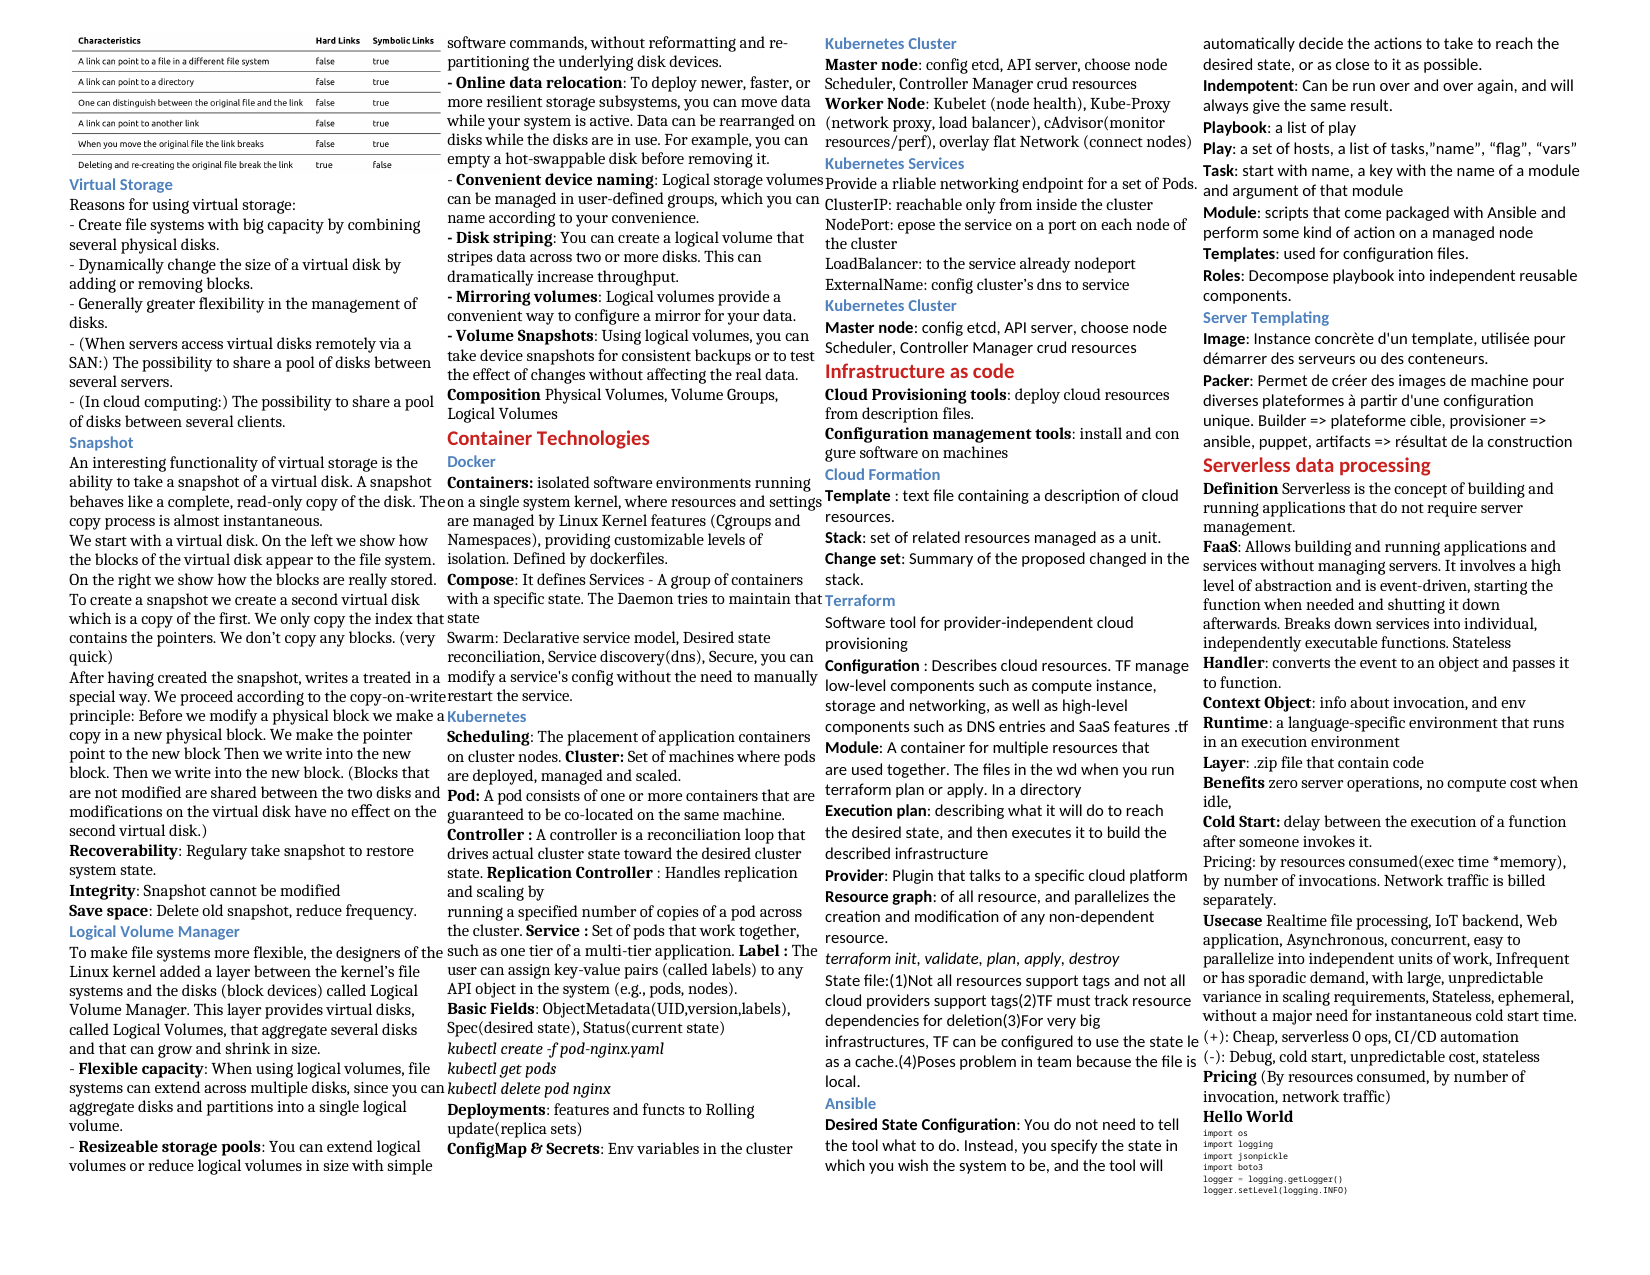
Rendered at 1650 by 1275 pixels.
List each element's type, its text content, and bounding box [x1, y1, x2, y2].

text Execution plan: describing what it will do to reach [825, 801, 1203, 821]
text An interesting functionality of virtual storage is the ability to take a snapshot of a virtual disk. A snapshot behaves like a complete, read-only copy of the disk. The copy process is almost instantaneous. [69, 454, 447, 530]
text kubectl delete pod nginx [447, 1080, 825, 1099]
text ConfigMap & Secrets: Env variables in the cluster [447, 1139, 825, 1159]
text Configuration management tools: install and con gure software on machines [825, 425, 1203, 463]
text Play: a set of hosts, a list of tasks,”name”, “flag”, “vars” [1203, 139, 1581, 159]
text State file:(1)Not all resources support tags and not all cloud providers support tags(2)TF must track resource dependencies for deletion(3)For very big infrastructures, TF can be configured to use the state le as a cache.(4)Poses problem in team because the file is local. [825, 970, 1203, 1092]
subtitle Cloud Formation [825, 464, 1203, 484]
text Stack: set of related resources managed as a unit. [825, 527, 1203, 548]
subtitle Kubernetes Cluster [825, 34, 1203, 54]
text Roles: Decompose playbook into independent reusable components. [1203, 265, 1581, 306]
subtitle Infrastructure as code [825, 359, 1203, 384]
subtitle Kubernetes Cluster [825, 295, 1203, 316]
text - Create file systems with big capacity by combining several physical disks. [69, 216, 447, 254]
text ExternalName: config cluster’s dns to service [825, 275, 1203, 294]
text Scheduling: The placement of application containers on cluster nodes. Cluster: Set of machines where pods are deployed, managed and scaled. [447, 728, 825, 785]
text Pricing (By resources consumed, by number of invocation, network traffic) [1203, 1068, 1581, 1106]
text Context Object: info about invocation, and env [1203, 693, 1581, 712]
text - Resizeable storage pools: You can extend logical volumes or reduce logical volumes in size with simple [69, 1137, 447, 1176]
text Task: start with name, a key with the name of a module and argument of that module [1203, 160, 1581, 201]
text Layer: .zip file that contain code [1203, 753, 1581, 772]
text Desired State Configuration: You do not need to tell the tool what to do. Instead, you specify the state in which you wish the system to be, and the tool will [825, 1114, 1203, 1175]
text Deployments: features and functs to Rolling update(replica sets) [447, 1100, 825, 1138]
text kubectl get pods [447, 1059, 825, 1079]
text - (When servers access virtual disks remotely via a SAN:) The possibility to share a pool of disks between several servers. [69, 334, 447, 392]
subtitle Server Templating [1203, 307, 1581, 327]
text - Convenient device naming: Logical storage volumes can be managed in user-defined groups, which you can name according to your convenience. [447, 170, 825, 228]
text Basic Fields: ObjectMetadata(UID,version,labels), Spec(desired state), Status(current state) [447, 1000, 825, 1038]
subtitle Docker [447, 452, 825, 472]
text Indempotent: Can be run over and over again, and will always give the same result. [1203, 75, 1581, 116]
text Module: scripts that come packaged with Ansible and perform some kind of action on a managed node [1203, 202, 1581, 242]
text Cloud Provisioning tools: deploy cloud resources from description files. [825, 385, 1203, 423]
text Swarm: Declarative service model, Desired state reconciliation, Service discovery(dns), Secure, you can modify a service's config without the need to manually restart the service. [447, 629, 825, 705]
subtitle Container Technologies [447, 425, 825, 450]
text FaaS: Allows building and running applications and services without managing servers. It involves a high level of abstraction and is event-driven, starting the function when needed and shutting it down afterwards. Breaks down services into individual, independently executable functions. Stateless [1203, 538, 1581, 653]
text Recoverability: Regulary take snapshot to restore system state. [69, 842, 447, 880]
text To make file systems more flexible, the designers of the Linux kernel added a layer between the kernel’s file systems and the disks (block devices) called Logical Volume Manager. This layer provides virtual disks, called Logical Volumes, that aggregate several disks and that can grow and shrink in size. [69, 943, 447, 1058]
text automatically decide the actions to take to reach the desired state, or as close to it as possible. [1203, 34, 1581, 74]
text - (In cloud computing:) The possibility to share a pool of disks between several clients. [69, 393, 447, 431]
text Configuration : Describes cloud resources. TF manage low-level components such as compute instance, storage and networking, as well as high-level components such as DNS entries and SaaS features .tf [825, 655, 1203, 736]
text - Generally greater flexibility in the management of disks. [69, 295, 447, 333]
text terraform init, validate, plan, apply, destroy [825, 948, 1203, 969]
text Template : text file containing a description of cloud resources. [825, 486, 1203, 526]
text are used together. The files in the wd when you run terraform plan or apply. In a directory [825, 759, 1203, 799]
text - Disk striping: You can create a logical volume that stripes data across two or more disks. This can dramatically increase throughput. [447, 229, 825, 286]
text provisioning [825, 633, 1203, 654]
subtitle Logical Volume Manager [69, 922, 447, 942]
text (-): Debug, cold start, unpredictable cost, stateless [1203, 1047, 1581, 1067]
text Worker Node: Kubelet (node health), Kube-Proxy (network proxy, load balancer), cAdvisor(monitor resources/perf), overlay flat Network (connect nodes) [825, 94, 1203, 152]
text Pricing: by resources consumed(exec time *memory), by number of invocations. Network traffic is billed separately. [1203, 852, 1581, 910]
text running a specified number of copies of a pod across the cluster. Service : Set of pods that work together, such as one tier of a multi-tier application. Label : The user can assign key-value pairs (called labels) to any API object in the system (e.g., pods, nodes). [447, 903, 825, 998]
subtitle Terraform [825, 591, 1203, 611]
text - Mirroring volumes: Logical volumes provide a convenient way to configure a mirror for your data. [447, 287, 825, 326]
text kubectl create -f pod-nginx.yaml [447, 1039, 825, 1058]
text Software tool for provider-independent cloud [825, 612, 1203, 632]
text Playbook: a list of play [1203, 117, 1581, 137]
text the desired state, and then executes it to build the [825, 822, 1203, 842]
text After having created the snapshot, writes a treated in a special way. We proceed according to the copy-on-write principle: Before we modify a physical block we make a copy in a new physical block. We make the pointer point to the new block Then we write into the new block. Then we write into the new block. (Blocks that are not modified are shared between the two disks and modifications on the virtual disk have no eﬀect on the second virtual disk.) [69, 668, 447, 841]
text Provider: Plugin that talks to a specific cloud platform [825, 865, 1203, 885]
text LoadBalancer: to the service already nodeport [825, 255, 1203, 274]
text Integrity: Snapshot cannot be modified [69, 881, 447, 900]
text - Flexible capacity: When using logical volumes, file systems can extend across multiple disks, since you can aggregate disks and partitions into a single logical volume. [69, 1059, 447, 1136]
subtitle Ansible [825, 1093, 1203, 1113]
text Runtime: a language-specific environment that runs in an execution environment [1203, 714, 1581, 752]
text Benefits zero server operations, no compute cost when idle, [1203, 773, 1581, 812]
subtitle Kubernetes Services [825, 153, 1203, 173]
text Change set: Summary of the proposed changed in the stack. [825, 549, 1203, 589]
text Packer: Permet de créer des images de machine pour diverses plateformes à partir d'une configuration unique. Builder => plateforme cible, provisioner => ansible, puppet, artifacts => résultat de la construction [1203, 370, 1581, 451]
text - Dynamically change the size of a virtual disk by adding or removing blocks. [69, 255, 447, 293]
text ClusterIP: reachable only from inside the cluster [825, 195, 1203, 214]
text software commands, without reformatting and re-partitioning the underlying disk devices. [447, 34, 825, 72]
text We start with a virtual disk. On the left we show how the blocks of the virtual disk appear to the file system. On the right we show how the blocks are really stored. [69, 532, 447, 589]
text Resource graph: of all resource, and parallelizes the creation and modification of any non-dependent resource. [825, 886, 1203, 947]
picture [69, 33, 447, 174]
text Composition Physical Volumes, Volume Groups, Logical Volumes [447, 386, 825, 424]
text - Online data relocation: To deploy newer, faster, or more resilient storage subsystems, you can move data while your system is active. Data can be rearranged on disks while the disks are in use. For example, you can empty a hot-swappable disk before removing it. [447, 73, 825, 169]
text Pod: A pod consists of one or more containers that are guaranteed to be co-located on the same machine. Controller : A controller is a reconciliation loop that drives actual cluster state toward the desired cluster state. Replication Controller : Handles replication and scaling by [447, 787, 825, 902]
subtitle Virtual Storage [69, 174, 447, 194]
text Cold Start: delay between the execution of a function after someone invokes it. [1203, 813, 1581, 851]
text Provide a rliable networking endpoint for a set of Pods. [825, 175, 1203, 194]
text Compose: It defines Services - A group of containers with a specific state. The Daemon tries to maintain that state [447, 570, 825, 627]
text Templates: used for configuration files. [1203, 244, 1581, 264]
text Module: A container for multiple resources that [825, 737, 1203, 758]
subtitle Snapshot [69, 432, 447, 453]
text Reasons for using virtual storage: [69, 195, 447, 214]
text Containers: isolated software environments running on a single system kernel, where resources and settings are managed by Linux Kernel features (Cgroups and Namespaces), providing customizable levels of isolation. Defined by dockerfiles. [447, 473, 825, 569]
text Definition Serverless is the concept of building and running applications that do not require server management. [1203, 479, 1581, 537]
text NodePort: epose the service on a port on each node of the cluster [825, 215, 1203, 254]
subtitle Serverless data processing [1203, 452, 1581, 478]
text Master node: config etcd, API server, choose node Scheduler, Controller Manager crud resources [825, 317, 1203, 357]
text Handler: converts the event to an object and passes it to function. [1203, 654, 1581, 692]
text Master node: config etcd, API server, choose node Scheduler, Controller Manager crud resources [825, 55, 1203, 93]
text (+): Cheap, serverless 0 ops, CI/CD automation [1203, 1027, 1581, 1046]
text Image: Instance concrète d'un template, utilisée pour démarrer des serveurs ou des conteneurs. [1203, 328, 1581, 369]
text Save space: Delete old snapshot, reduce frequency. [69, 901, 447, 921]
text To create a snapshot we create a second virtual disk which is a copy of the first. We only copy the index that contains the pointers. We don’t copy any blocks. (very quick) [69, 590, 447, 667]
text - Volume Snapshots: Using logical volumes, you can take device snapshots for consistent backups or to test the effect of changes without affecting the real data. [447, 327, 825, 384]
subtitle Kubernetes [447, 706, 825, 727]
text Hello World [1203, 1107, 1581, 1126]
text import os import logging import jsonpickle import boto3 logger = logging.getLogger() logger.setLevel(logging.INFO) [1203, 1128, 1581, 1196]
text described infrastructure [825, 843, 1203, 864]
text Usecase Realtime file processing, IoT backend, Web application, Asynchronous, concurrent, easy to parallelize into independent units of work, Infrequent or has sporadic demand, with large, unpredictable variance in scaling requirements, Stateless, ephemeral, without a major need for instantaneous cold start time. [1203, 911, 1581, 1026]
